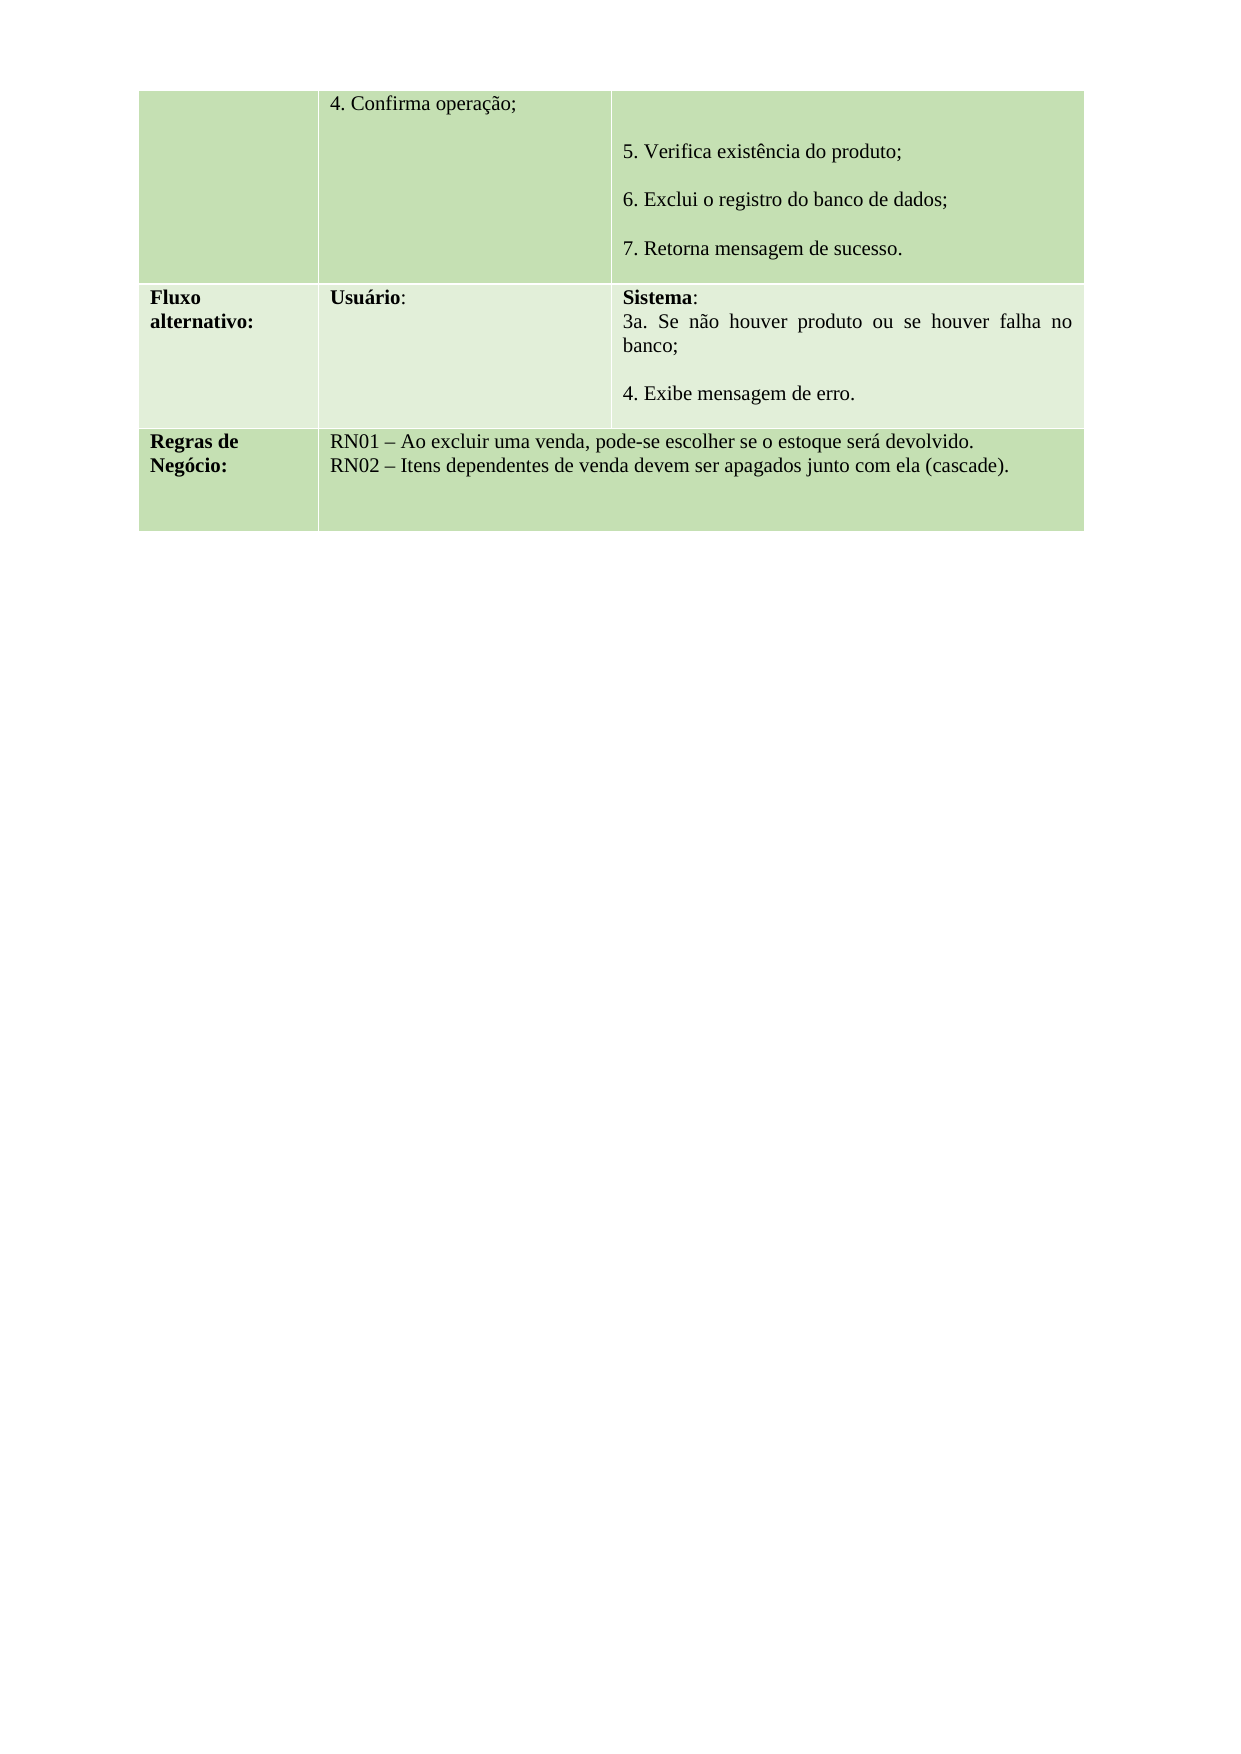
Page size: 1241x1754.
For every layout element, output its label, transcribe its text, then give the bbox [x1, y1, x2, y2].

table_cell [139, 91, 318, 283]
table_cell Sistema: 3a. Se não houver produto ou se houver falha no banco; 4. Exibe mensagem de erro. [612, 285, 1084, 428]
table_cell 4. Confirma operação; [319, 91, 611, 283]
table_cell RN01 – Ao excluir uma venda, pode-se escolher se o estoque será devolvido. RN02 – Itens dependentes de venda devem ser apagados junto com ela (cascade). [319, 429, 1084, 531]
table_cell Regras de Negócio: [139, 429, 318, 531]
table_cell 5. Verifica existência do produto; 6. Exclui o registro do banco de dados; 7. Retorna mensagem de sucesso. [612, 91, 1084, 283]
table_cell Fluxo alternativo: [139, 285, 318, 428]
table_cell Usuário: [319, 285, 611, 428]
